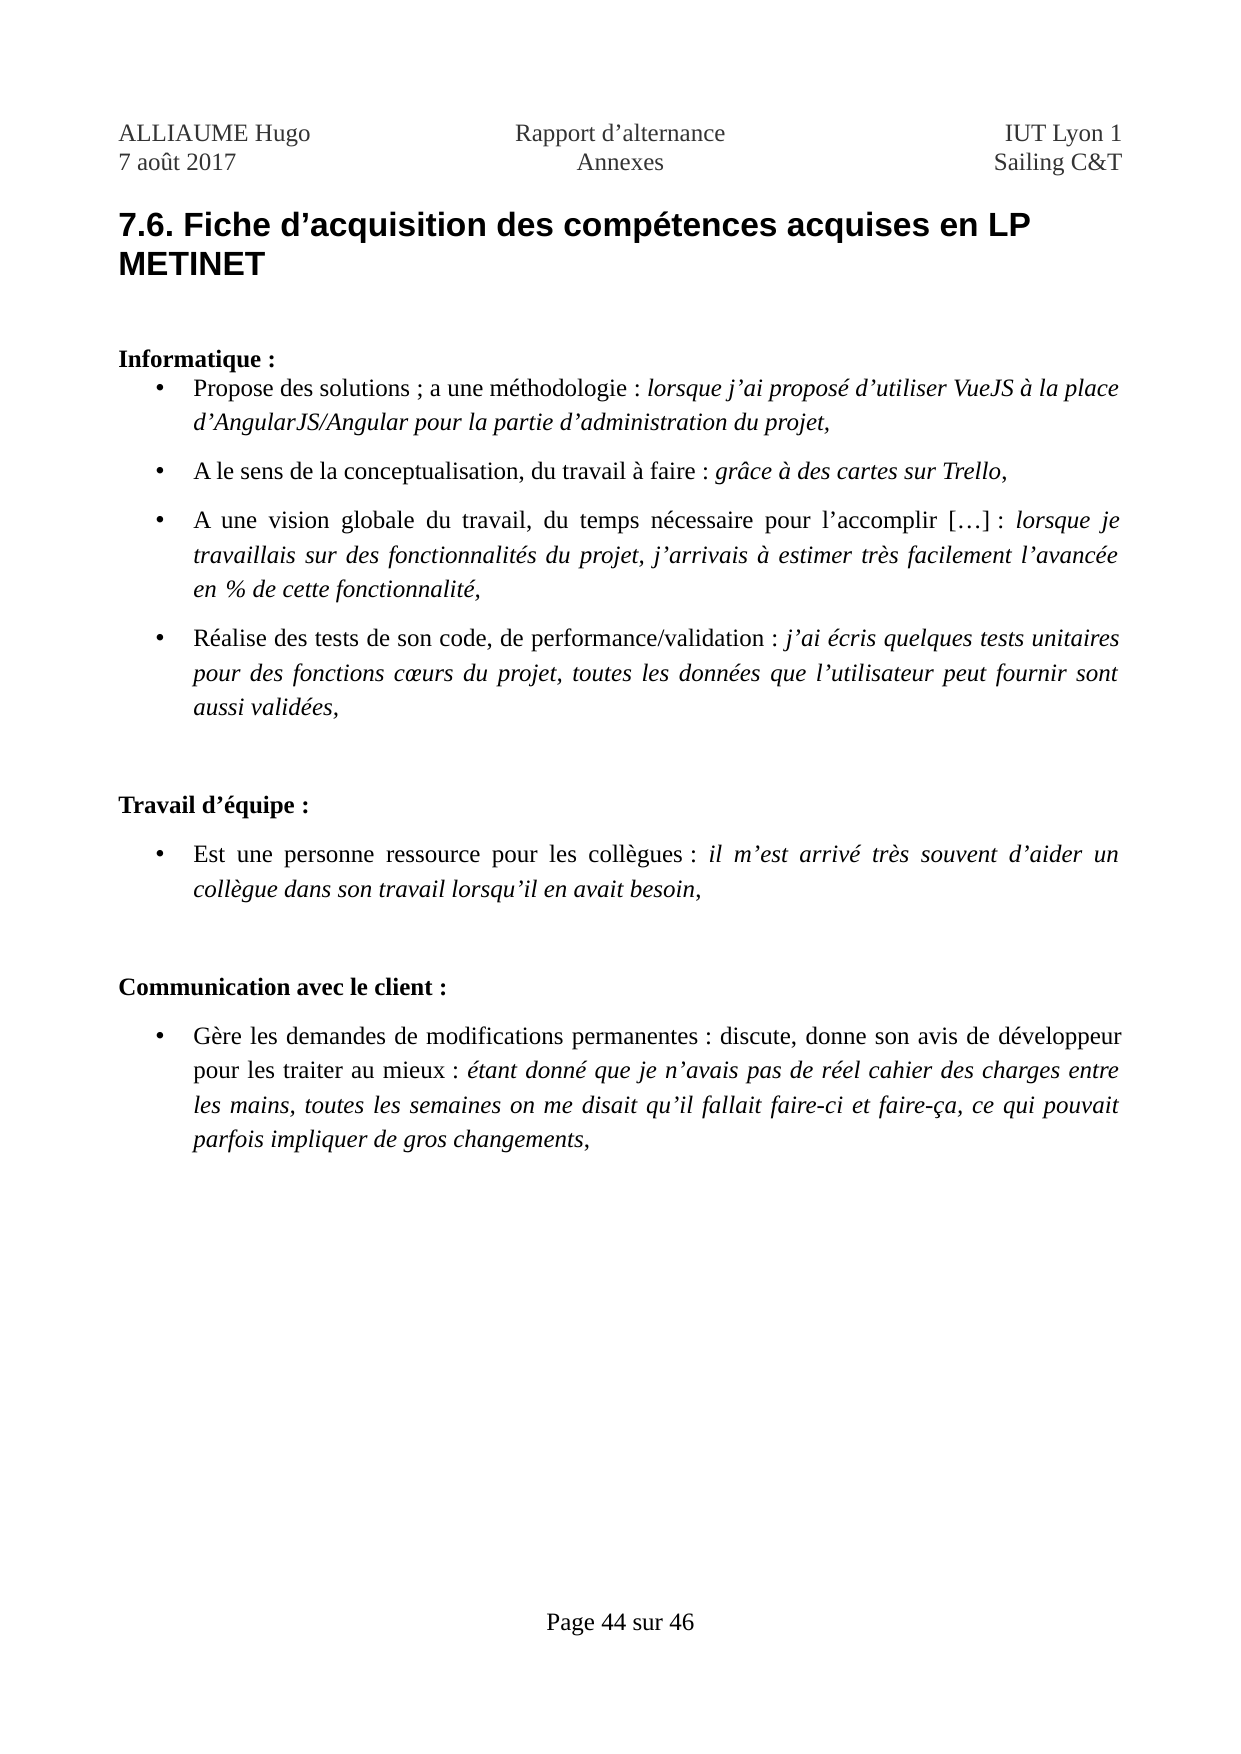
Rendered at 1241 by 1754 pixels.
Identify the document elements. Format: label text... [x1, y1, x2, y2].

text Informatique : [118, 344, 1122, 373]
list A une vision globale du travail, du temps nécessaire pour l’accomplir […] : lorsque je travaillais sur des fonctionnalités du projet, j’arrivais à estimer très facilement l’avancée en % de cette fonctionnalité, [156, 505, 1122, 603]
list Propose des solutions ; a une méthodologie : lorsque j’ai proposé d’utiliser VueJS à la place d’AngularJS/Angular pour la partie d’administration du projet, [156, 373, 1122, 436]
subtitle 7.6. Fiche d’acquisition des compétences acquises en LP METINET [118, 205, 1122, 282]
list Est une personne ressource pour les collègues : il m’est arrivé très souvent d’aider un collègue dans son travail lorsqu’il en avait besoin, [156, 839, 1122, 903]
list A le sens de la conceptualisation, du travail à faire : grâce à des cartes sur Trello, [156, 456, 1122, 485]
text Travail d’équipe : [118, 790, 1122, 819]
list Gère les demandes de modifications permanentes : discute, donne son avis de développeur pour les traiter au mieux : étant donné que je n’avais pas de réel cahier des charges entre les mains, toutes les semaines on me disait qu’il fallait faire-ci et faire-ça, ce qui pouvait parfois impliquer de gros changements, [156, 1021, 1122, 1153]
list Réalise des tests de son code, de performance/validation : j’ai écris quelques tests unitaires pour des fonctions cœurs du projet, toutes les données que l’utilisateur peut fournir sont aussi validées, [156, 623, 1122, 721]
text Communication avec le client : [118, 972, 1122, 1001]
